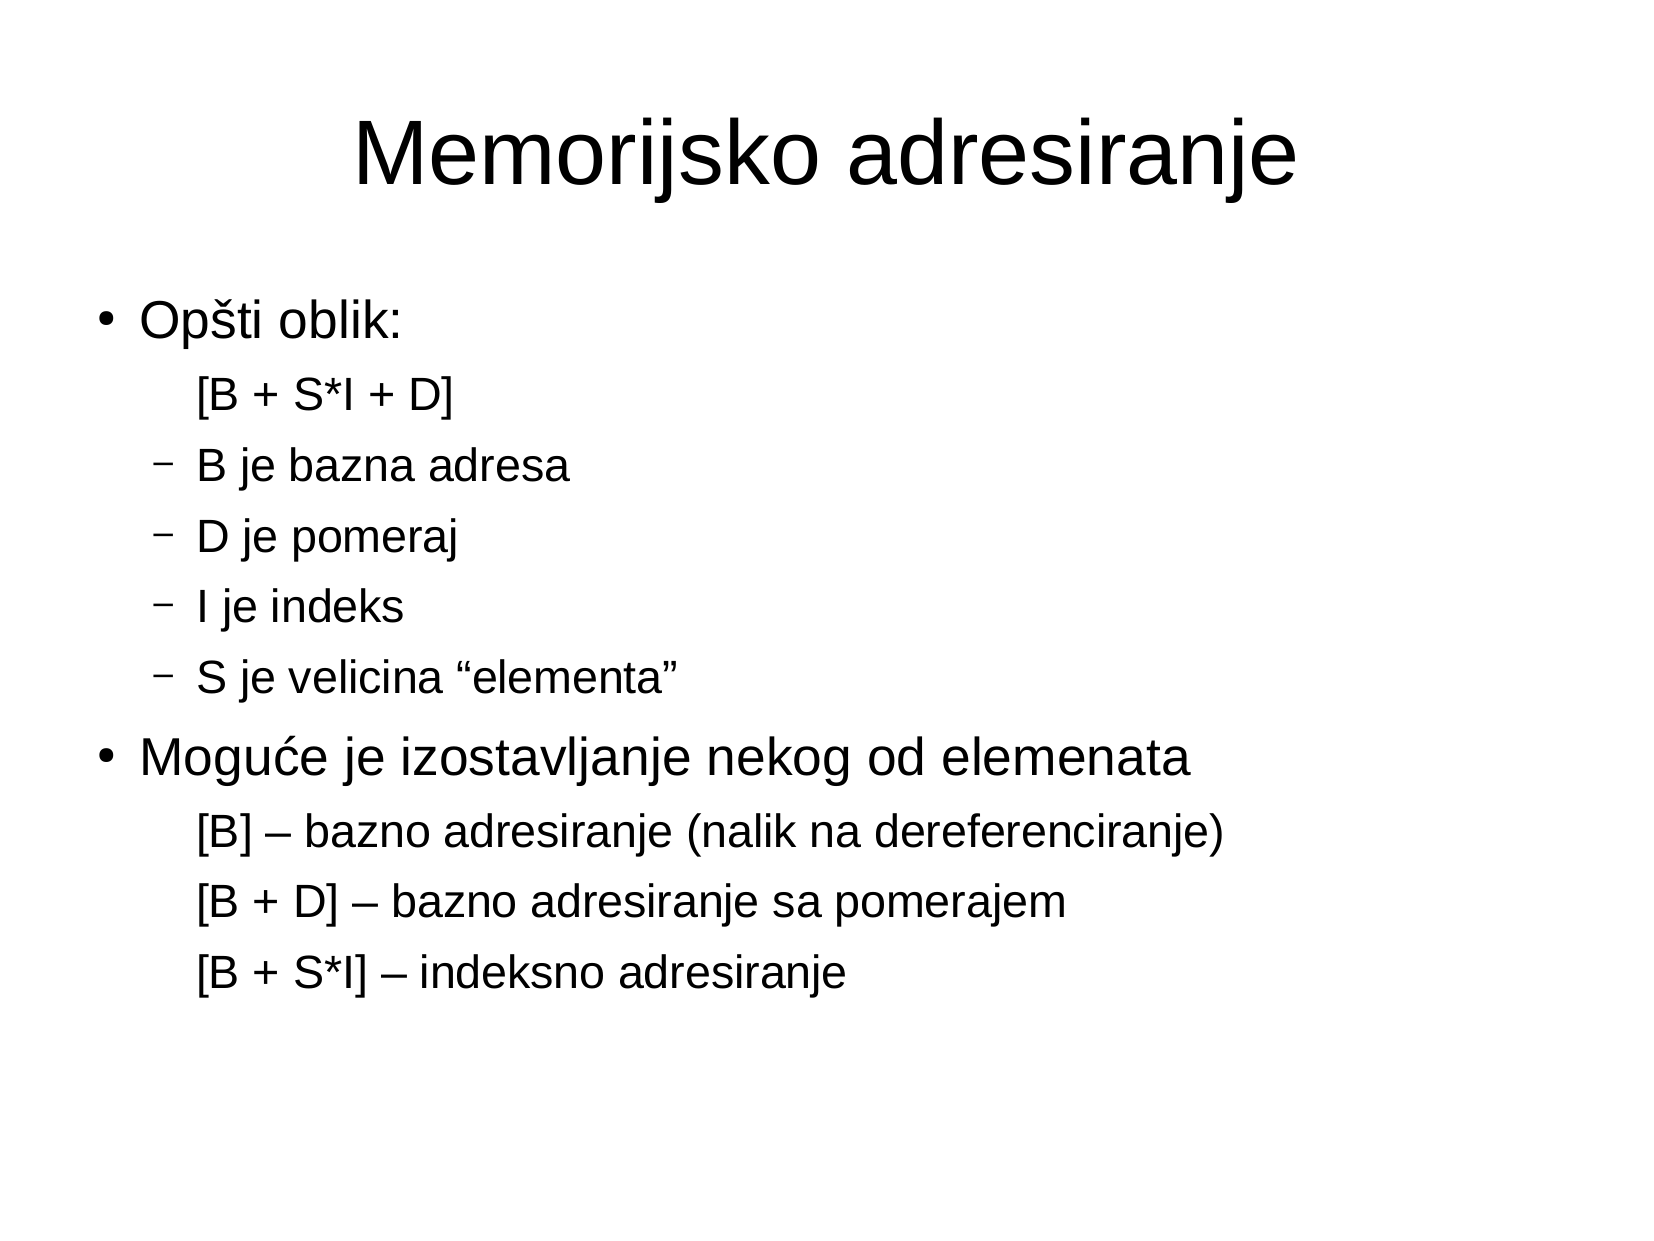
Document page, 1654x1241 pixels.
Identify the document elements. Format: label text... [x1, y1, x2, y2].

title Memorijsko adresiranje [82, 49, 1571, 257]
list Opšti oblik: [B + S*I + D] B je bazna adresa D je pomeraj I je indeks S je velicina “elementa” Moguće je izostavljanje nekog od elemenata [B] – bazno adresiranje (nalik na dereferenciranje) [B + D] – bazno adresiranje sa pomerajem [B + S*I] – indeksno adresiranje [82, 290, 1571, 1010]
